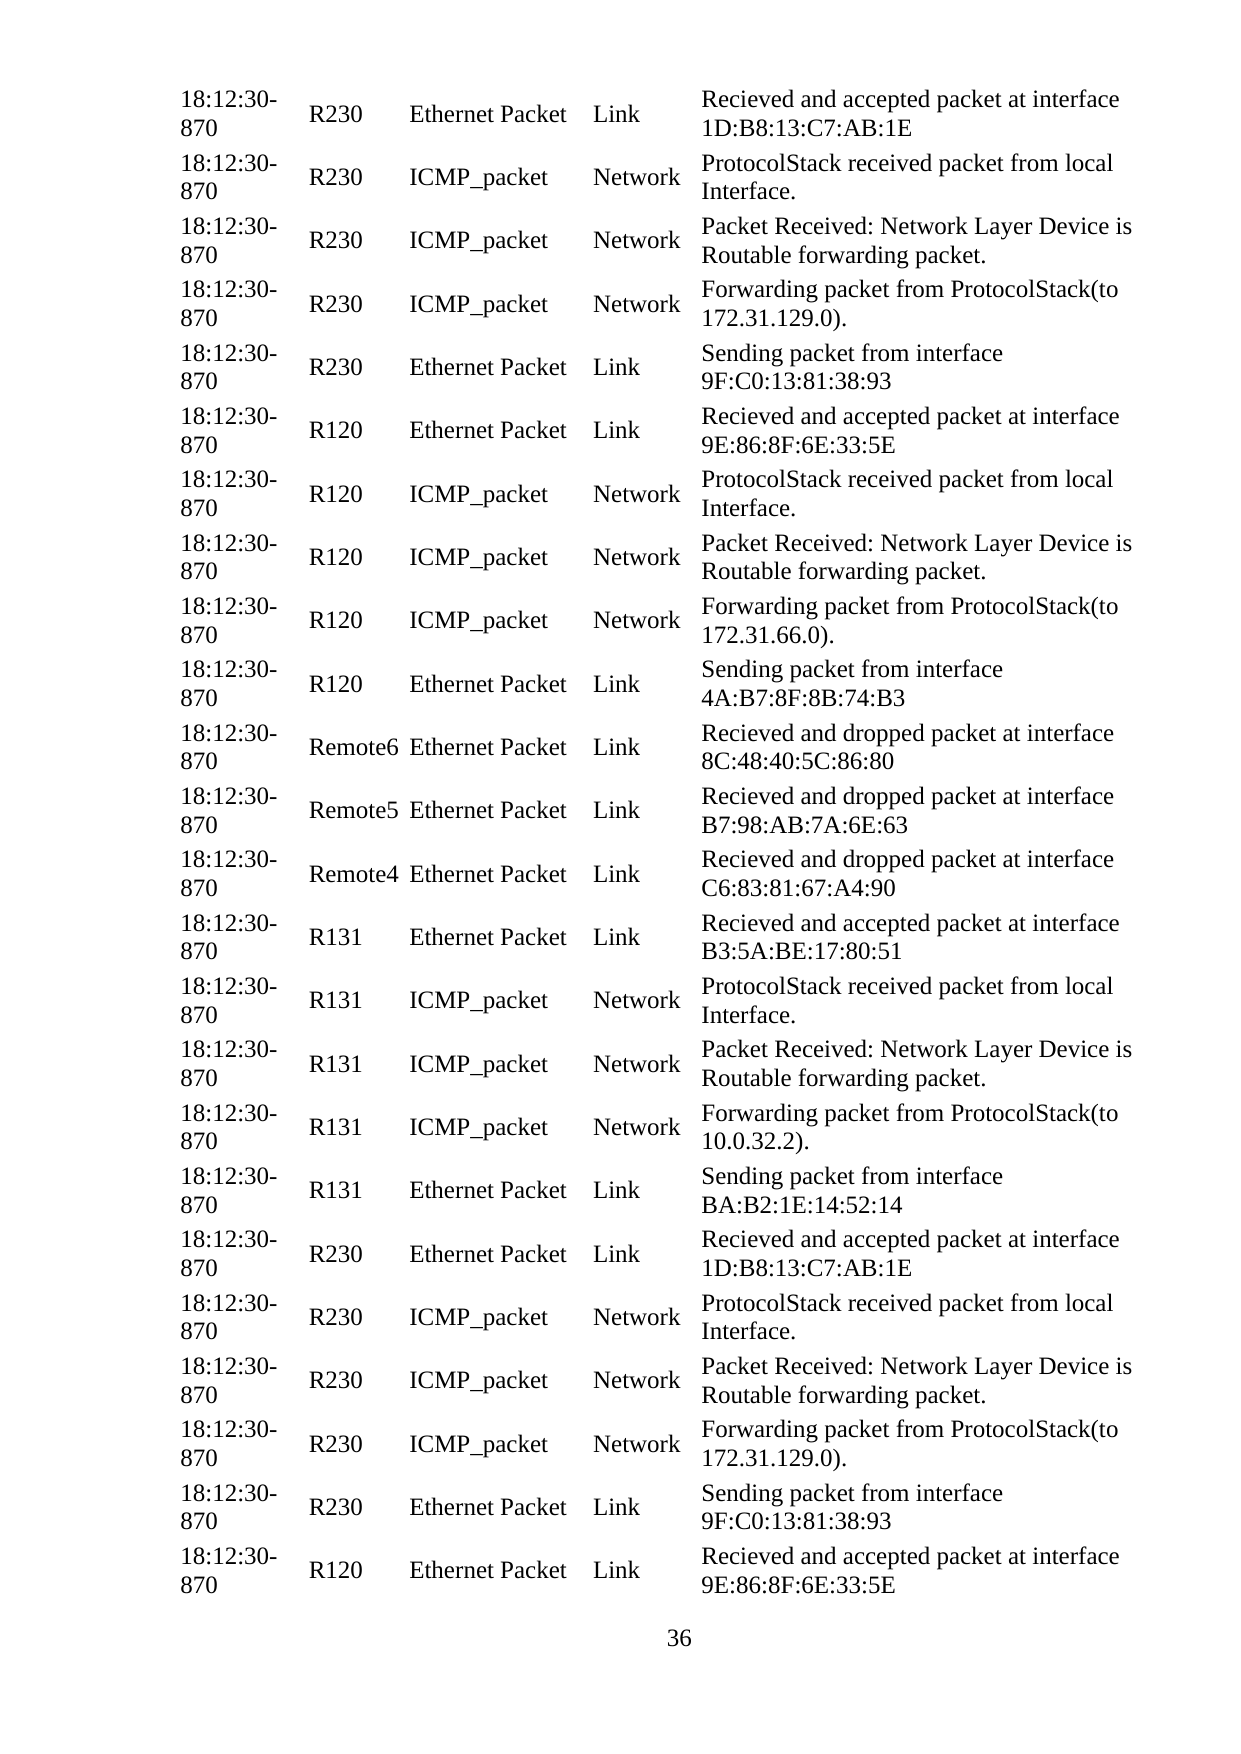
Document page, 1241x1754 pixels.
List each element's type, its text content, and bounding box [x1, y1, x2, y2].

table_cell Network [590, 1285, 698, 1348]
table_cell Link [590, 651, 698, 715]
table_cell Network [590, 968, 698, 1031]
table_cell 18:12:30-870 [177, 335, 306, 398]
table_cell Sending packet from interface 9F:C0:13:81:38:93 [698, 335, 1181, 398]
table_cell 18:12:30-870 [177, 1031, 306, 1095]
table_cell Remote5 [306, 778, 406, 841]
table_cell 18:12:30-870 [177, 715, 306, 778]
table_cell Recieved and accepted packet at interface 9E:86:8F:6E:33:5E [698, 1538, 1181, 1601]
table_cell 18:12:30-870 [177, 525, 306, 588]
table_cell 18:12:30-870 [177, 1475, 306, 1538]
table_cell ICMP_packet [406, 968, 590, 1031]
table_cell R230 [306, 1411, 406, 1475]
table_cell R230 [306, 1348, 406, 1411]
table_cell Network [590, 461, 698, 525]
table_cell Ethernet Packet [406, 81, 590, 145]
table_cell 18:12:30-870 [177, 1158, 306, 1221]
table_cell Recieved and accepted packet at interface 9E:86:8F:6E:33:5E [698, 398, 1181, 461]
table_cell Recieved and accepted packet at interface 1D:B8:13:C7:AB:1E [698, 81, 1181, 145]
table_cell 18:12:30-870 [177, 1348, 306, 1411]
table_cell 18:12:30-870 [177, 588, 306, 651]
table_cell 18:12:30-870 [177, 841, 306, 905]
table_cell Forwarding packet from ProtocolStack(to 172.31.129.0). [698, 271, 1181, 335]
table_cell 18:12:30-870 [177, 905, 306, 968]
table_cell Ethernet Packet [406, 905, 590, 968]
table_cell ICMP_packet [406, 208, 590, 271]
table_cell R120 [306, 1538, 406, 1601]
table_cell ICMP_packet [406, 145, 590, 208]
table_cell 18:12:30-870 [177, 81, 306, 145]
table_cell Network [590, 1031, 698, 1095]
table_cell 18:12:30-870 [177, 208, 306, 271]
table_cell Forwarding packet from ProtocolStack(to 172.31.66.0). [698, 588, 1181, 651]
table_cell Recieved and accepted packet at interface B3:5A:BE:17:80:51 [698, 905, 1181, 968]
table_cell R120 [306, 651, 406, 715]
table_cell Network [590, 588, 698, 651]
table_cell 18:12:30-870 [177, 271, 306, 335]
table_cell Packet Received: Network Layer Device is Routable forwarding packet. [698, 525, 1181, 588]
table_cell Remote4 [306, 841, 406, 905]
table_cell Link [590, 1538, 698, 1601]
table_cell Network [590, 1095, 698, 1158]
table_cell ICMP_packet [406, 1285, 590, 1348]
table_cell R131 [306, 1031, 406, 1095]
table_cell 18:12:30-870 [177, 778, 306, 841]
table_cell Recieved and dropped packet at interface 8C:48:40:5C:86:80 [698, 715, 1181, 778]
table_cell Forwarding packet from ProtocolStack(to 172.31.129.0). [698, 1411, 1181, 1475]
table_cell Recieved and dropped packet at interface B7:98:AB:7A:6E:63 [698, 778, 1181, 841]
table_cell Link [590, 1221, 698, 1285]
table_cell Ethernet Packet [406, 651, 590, 715]
table_cell Link [590, 398, 698, 461]
table_cell R230 [306, 1221, 406, 1285]
table_cell Ethernet Packet [406, 1158, 590, 1221]
table_cell Network [590, 271, 698, 335]
table_cell Sending packet from interface 4A:B7:8F:8B:74:B3 [698, 651, 1181, 715]
table_cell ICMP_packet [406, 271, 590, 335]
table_cell Link [590, 715, 698, 778]
table_cell Recieved and dropped packet at interface C6:83:81:67:A4:90 [698, 841, 1181, 905]
table_cell Ethernet Packet [406, 1475, 590, 1538]
table_cell Ethernet Packet [406, 398, 590, 461]
table_cell Ethernet Packet [406, 841, 590, 905]
table_cell ProtocolStack received packet from local Interface. [698, 461, 1181, 525]
table_cell Recieved and accepted packet at interface 1D:B8:13:C7:AB:1E [698, 1221, 1181, 1285]
table_cell Remote6 [306, 715, 406, 778]
table_cell Network [590, 1411, 698, 1475]
table_cell R120 [306, 398, 406, 461]
table_cell Link [590, 1158, 698, 1221]
table_cell R120 [306, 461, 406, 525]
table_cell 18:12:30-870 [177, 461, 306, 525]
table_cell 18:12:30-870 [177, 1538, 306, 1601]
table_cell R230 [306, 145, 406, 208]
table_cell ProtocolStack received packet from local Interface. [698, 968, 1181, 1031]
table_cell 18:12:30-870 [177, 651, 306, 715]
table_cell Packet Received: Network Layer Device is Routable forwarding packet. [698, 208, 1181, 271]
table_cell Sending packet from interface 9F:C0:13:81:38:93 [698, 1475, 1181, 1538]
table_cell Packet Received: Network Layer Device is Routable forwarding packet. [698, 1348, 1181, 1411]
table_cell Ethernet Packet [406, 1221, 590, 1285]
table_cell 18:12:30-870 [177, 968, 306, 1031]
table_cell R131 [306, 1095, 406, 1158]
table_cell R230 [306, 1475, 406, 1538]
table_cell R131 [306, 968, 406, 1031]
table_cell Link [590, 778, 698, 841]
table_cell ProtocolStack received packet from local Interface. [698, 1285, 1181, 1348]
table_cell 18:12:30-870 [177, 398, 306, 461]
table_cell Packet Received: Network Layer Device is Routable forwarding packet. [698, 1031, 1181, 1095]
table_cell R230 [306, 271, 406, 335]
table_cell Link [590, 905, 698, 968]
table_cell 18:12:30-870 [177, 145, 306, 208]
table_cell 18:12:30-870 [177, 1285, 306, 1348]
table_cell R230 [306, 1285, 406, 1348]
table_cell ProtocolStack received packet from local Interface. [698, 145, 1181, 208]
table_cell 18:12:30-870 [177, 1411, 306, 1475]
table_cell Network [590, 525, 698, 588]
table_cell Link [590, 335, 698, 398]
table_cell ICMP_packet [406, 1411, 590, 1475]
table_cell ICMP_packet [406, 588, 590, 651]
table_cell 18:12:30-870 [177, 1095, 306, 1158]
table_cell Sending packet from interface BA:B2:1E:14:52:14 [698, 1158, 1181, 1221]
table_cell Ethernet Packet [406, 778, 590, 841]
table_cell ICMP_packet [406, 461, 590, 525]
table_cell R120 [306, 525, 406, 588]
table_cell Link [590, 841, 698, 905]
table_cell ICMP_packet [406, 1348, 590, 1411]
table_cell Network [590, 208, 698, 271]
table_cell R120 [306, 588, 406, 651]
table_cell ICMP_packet [406, 525, 590, 588]
table_cell ICMP_packet [406, 1095, 590, 1158]
table_cell Ethernet Packet [406, 1538, 590, 1601]
table_cell Ethernet Packet [406, 715, 590, 778]
table_cell R230 [306, 81, 406, 145]
table_cell R230 [306, 335, 406, 398]
table_cell Network [590, 145, 698, 208]
table_cell Link [590, 1475, 698, 1538]
table_cell Ethernet Packet [406, 335, 590, 398]
table_cell 18:12:30-870 [177, 1221, 306, 1285]
table_cell R131 [306, 1158, 406, 1221]
table_cell Link [590, 81, 698, 145]
table_cell R131 [306, 905, 406, 968]
table_cell Forwarding packet from ProtocolStack(to 10.0.32.2). [698, 1095, 1181, 1158]
table_cell Network [590, 1348, 698, 1411]
table_cell ICMP_packet [406, 1031, 590, 1095]
table_cell R230 [306, 208, 406, 271]
